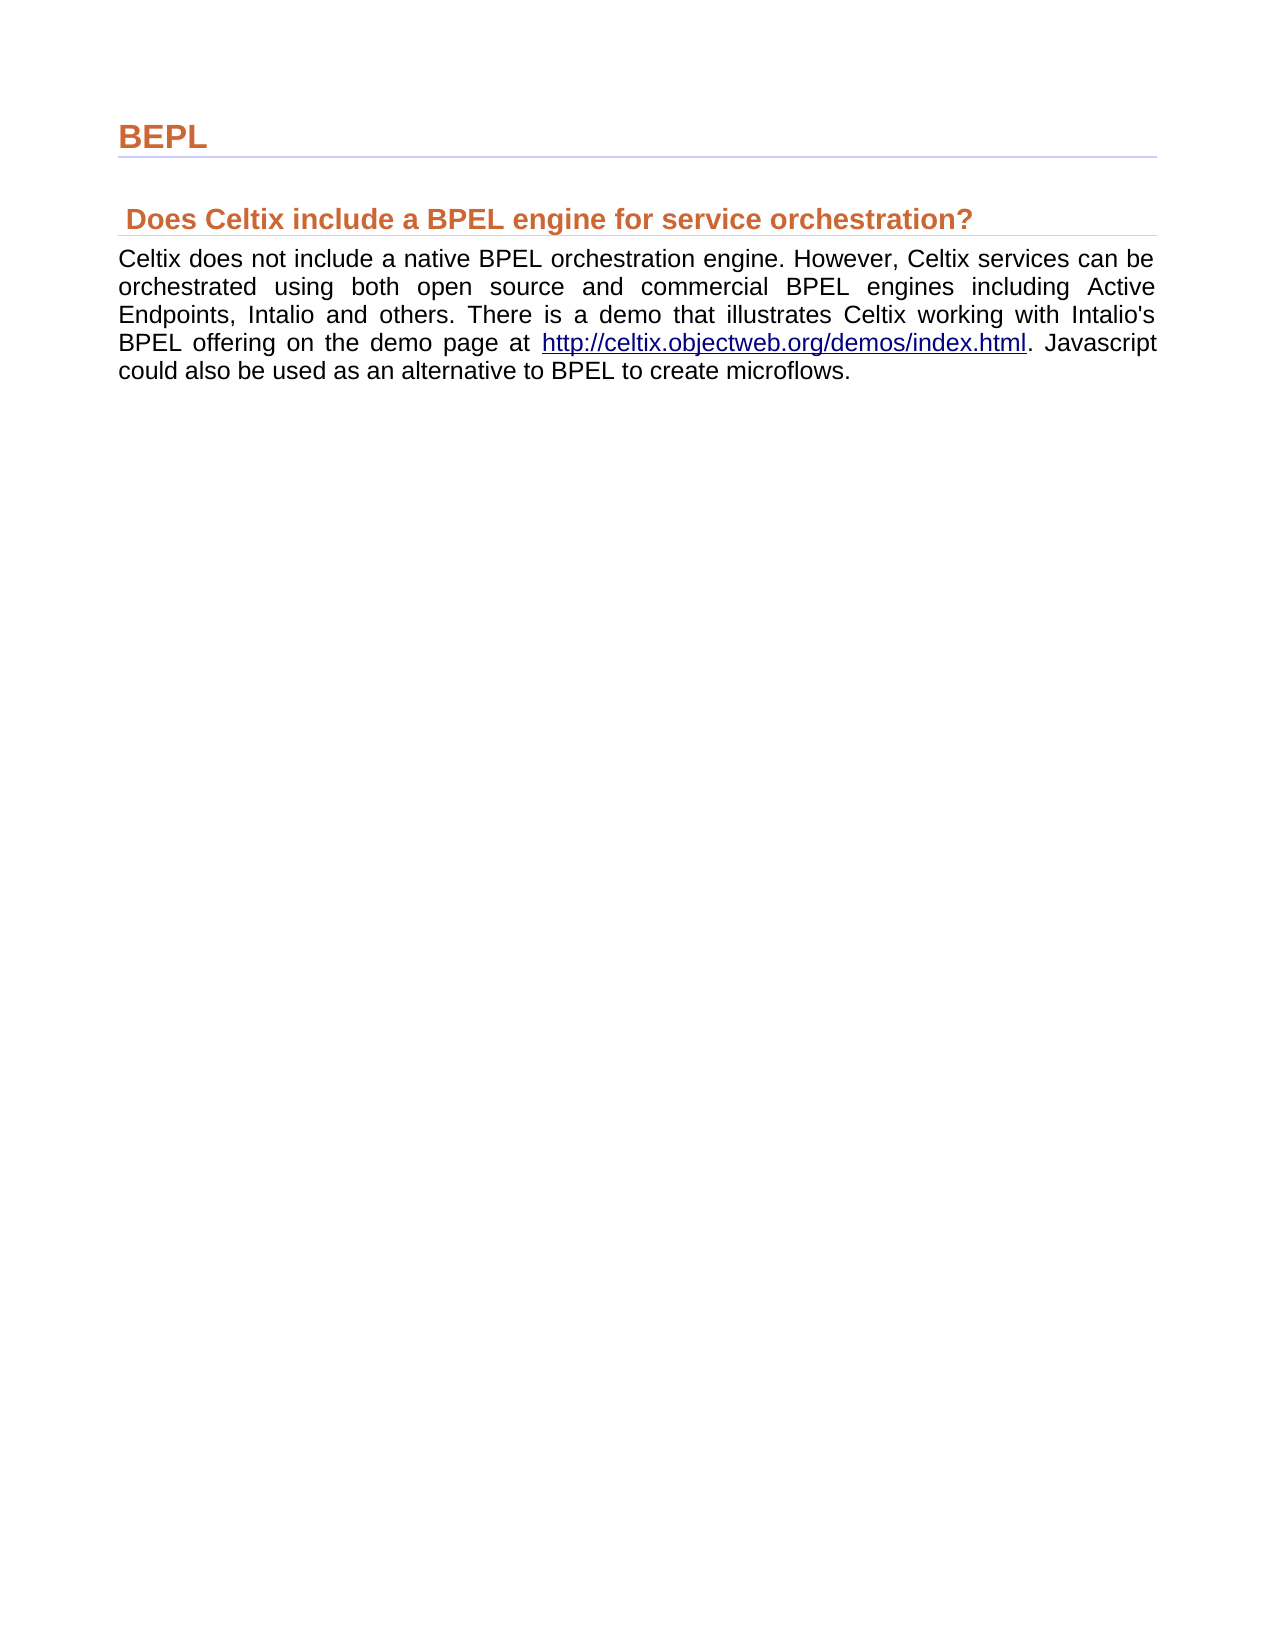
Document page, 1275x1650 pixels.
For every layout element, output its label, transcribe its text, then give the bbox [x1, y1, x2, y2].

text Celtix does not include a native BPEL orchestration engine. However, Celtix services can be orchestrated using both open source and commercial BPEL engines including Active Endpoints, Intalio and others. There is a demo that illustrates Celtix working with Intalio's BPEL offering on the demo page at http://celtix.objectweb.org/demos/index.html. Javascript could also be used as an alternative to BPEL to create microflows. [118, 245, 1157, 385]
subtitle Does Celtix include a BPEL engine for service orchestration? [118, 203, 1157, 235]
subtitle BEPL [118, 118, 1157, 156]
